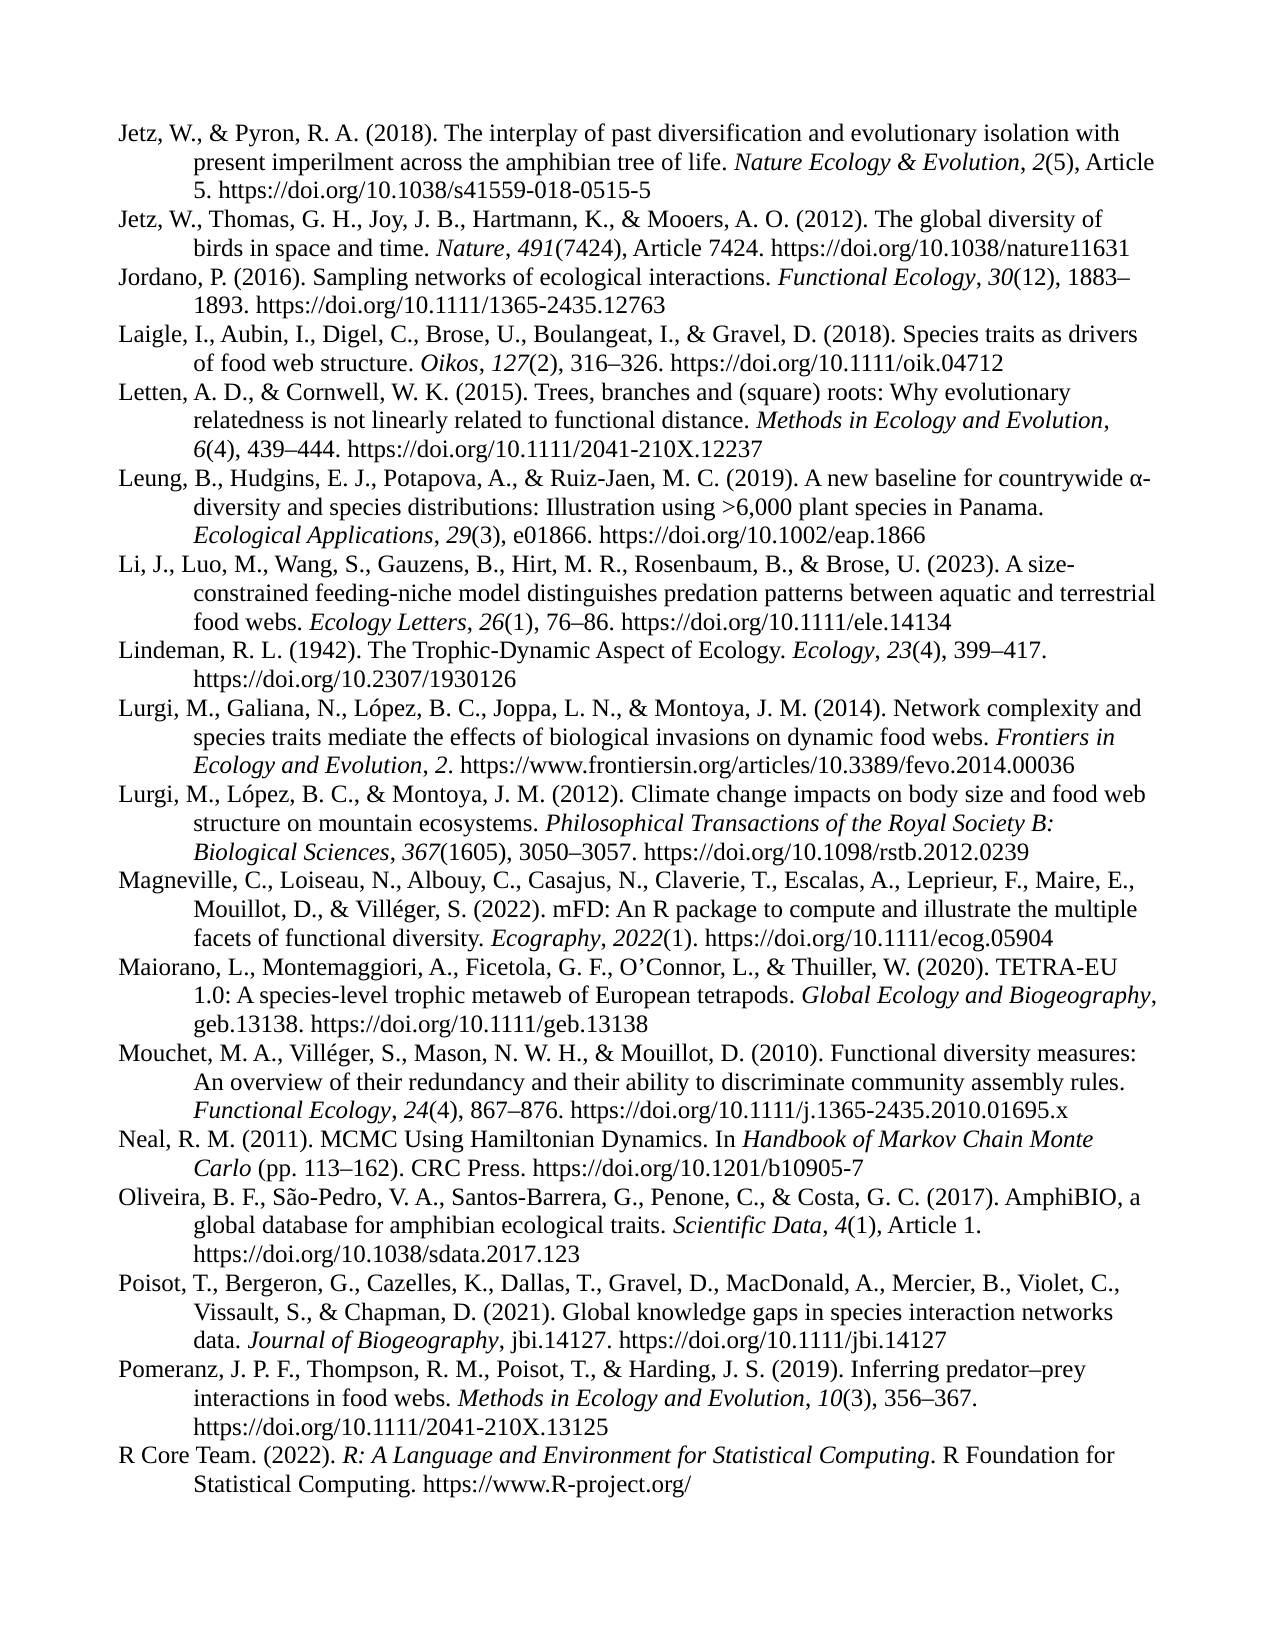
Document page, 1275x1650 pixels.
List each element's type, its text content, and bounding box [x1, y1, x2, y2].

text Poisot, T., Bergeron, G., Cazelles, K., Dallas, T., Gravel, D., MacDonald, A., Mercier, B., Violet, C., Vissault, S., & Chapman, D. (2021). Global knowledge gaps in species interaction networks data. Journal of Biogeography, jbi.14127. https://doi.org/10.1111/jbi.14127 [118, 1268, 1157, 1354]
text Mouchet, M. A., Villéger, S., Mason, N. W. H., & Mouillot, D. (2010). Functional diversity measures: An overview of their redundancy and their ability to discriminate community assembly rules. Functional Ecology, 24(4), 867–876. https://doi.org/10.1111/j.1365-2435.2010.01695.x [118, 1038, 1157, 1124]
text R Core Team. (2022). R: A Language and Environment for Statistical Computing. R Foundation for Statistical Computing. https://www.R-project.org/ [118, 1441, 1157, 1498]
text Oliveira, B. F., São-Pedro, V. A., Santos-Barrera, G., Penone, C., & Costa, G. C. (2017). AmphiBIO, a global database for amphibian ecological traits. Scientific Data, 4(1), Article 1. https://doi.org/10.1038/sdata.2017.123 [118, 1182, 1157, 1268]
text Pomeranz, J. P. F., Thompson, R. M., Poisot, T., & Harding, J. S. (2019). Inferring predator–prey interactions in food webs. Methods in Ecology and Evolution, 10(3), 356–367. https://doi.org/10.1111/2041-210X.13125 [118, 1354, 1157, 1441]
text Letten, A. D., & Cornwell, W. K. (2015). Trees, branches and (square) roots: Why evolutionary relatedness is not linearly related to functional distance. Methods in Ecology and Evolution, 6(4), 439–444. https://doi.org/10.1111/2041-210X.12237 [118, 377, 1157, 463]
text Li, J., Luo, M., Wang, S., Gauzens, B., Hirt, M. R., Rosenbaum, B., & Brose, U. (2023). A size-constrained feeding-niche model distinguishes predation patterns between aquatic and terrestrial food webs. Ecology Letters, 26(1), 76–86. https://doi.org/10.1111/ele.14134 [118, 549, 1157, 636]
text Lindeman, R. L. (1942). The Trophic-Dynamic Aspect of Ecology. Ecology, 23(4), 399–417. https://doi.org/10.2307/1930126 [118, 636, 1157, 693]
text Laigle, I., Aubin, I., Digel, C., Brose, U., Boulangeat, I., & Gravel, D. (2018). Species traits as drivers of food web structure. Oikos, 127(2), 316–326. https://doi.org/10.1111/oik.04712 [118, 319, 1157, 377]
text Magneville, C., Loiseau, N., Albouy, C., Casajus, N., Claverie, T., Escalas, A., Leprieur, F., Maire, E., Mouillot, D., & Villéger, S. (2022). mFD: An R package to compute and illustrate the multiple facets of functional diversity. Ecography, 2022(1). https://doi.org/10.1111/ecog.05904 [118, 866, 1157, 952]
text Neal, R. M. (2011). MCMC Using Hamiltonian Dynamics. In Handbook of Markov Chain Monte Carlo (pp. 113–162). CRC Press. https://doi.org/10.1201/b10905-7 [118, 1124, 1157, 1182]
text Lurgi, M., Galiana, N., López, B. C., Joppa, L. N., & Montoya, J. M. (2014). Network complexity and species traits mediate the effects of biological invasions on dynamic food webs. Frontiers in Ecology and Evolution, 2. https://www.frontiersin.org/articles/10.3389/fevo.2014.00036 [118, 693, 1157, 779]
text Lurgi, M., López, B. C., & Montoya, J. M. (2012). Climate change impacts on body size and food web structure on mountain ecosystems. Philosophical Transactions of the Royal Society B: Biological Sciences, 367(1605), 3050–3057. https://doi.org/10.1098/rstb.2012.0239 [118, 779, 1157, 866]
text Leung, B., Hudgins, E. J., Potapova, A., & Ruiz-Jaen, M. C. (2019). A new baseline for countrywide α-diversity and species distributions: Illustration using >6,000 plant species in Panama. Ecological Applications, 29(3), e01866. https://doi.org/10.1002/eap.1866 [118, 463, 1157, 549]
text Maiorano, L., Montemaggiori, A., Ficetola, G. F., O’Connor, L., & Thuiller, W. (2020). TETRA‐EU 1.0: A species‐level trophic metaweb of European tetrapods. Global Ecology and Biogeography, geb.13138. https://doi.org/10.1111/geb.13138 [118, 952, 1157, 1038]
text Jetz, W., Thomas, G. H., Joy, J. B., Hartmann, K., & Mooers, A. O. (2012). The global diversity of birds in space and time. Nature, 491(7424), Article 7424. https://doi.org/10.1038/nature11631 [118, 204, 1157, 262]
text Jordano, P. (2016). Sampling networks of ecological interactions. Functional Ecology, 30(12), 1883–1893. https://doi.org/10.1111/1365-2435.12763 [118, 262, 1157, 319]
text Jetz, W., & Pyron, R. A. (2018). The interplay of past diversification and evolutionary isolation with present imperilment across the amphibian tree of life. Nature Ecology & Evolution, 2(5), Article 5. https://doi.org/10.1038/s41559-018-0515-5 [118, 118, 1157, 204]
